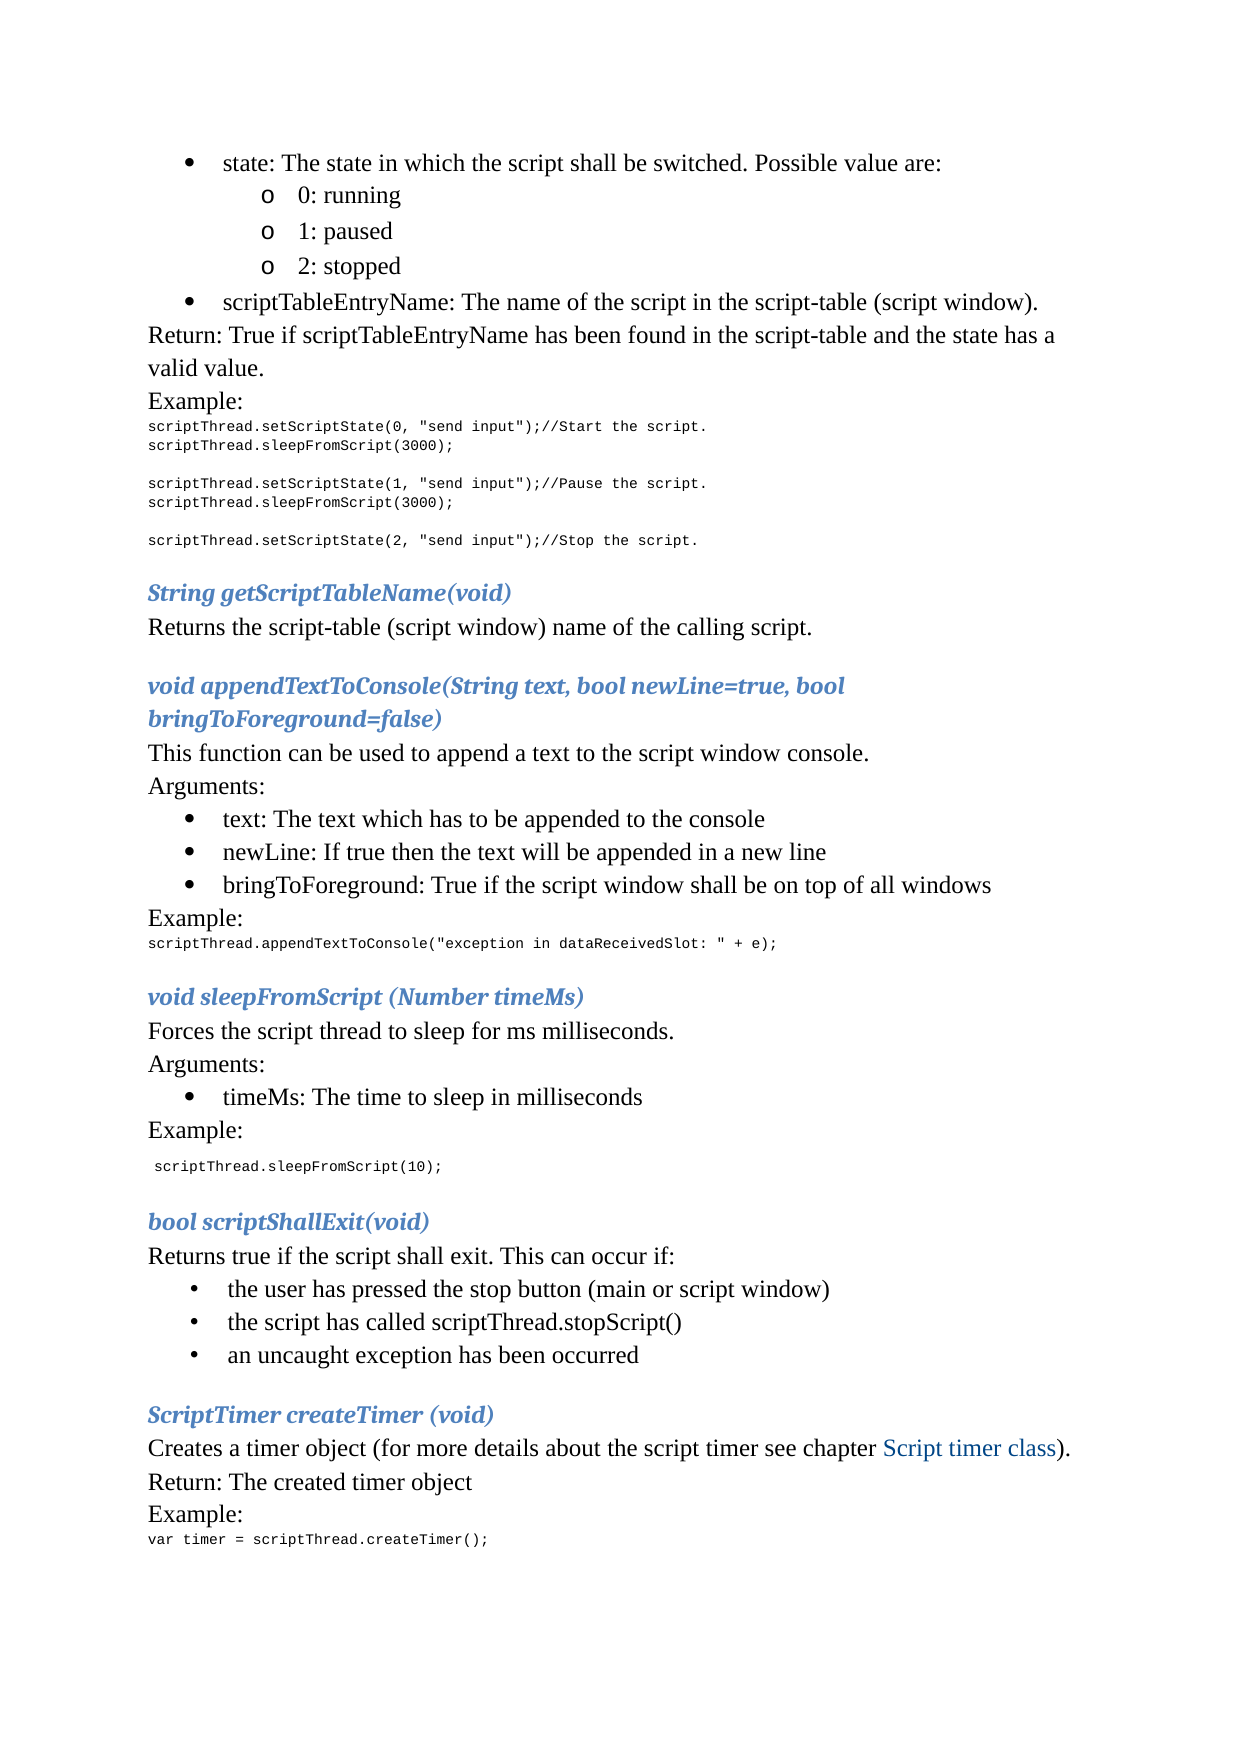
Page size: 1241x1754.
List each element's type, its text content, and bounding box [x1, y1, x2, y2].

list Return: True if scriptTableEntryName has been found in the script-table and the state has a valid value. [148, 320, 1093, 382]
text This function can be used to append a text to the script window console. [148, 738, 1093, 767]
list scriptTableEntryName: The name of the script in the script-table (script window). [185, 287, 1093, 316]
subtitle ScriptTimer createTimer (void) [148, 1401, 1093, 1429]
subtitle void appendTextToConsole(String text, bool newLine=true, bool bringToForeground=false) [148, 672, 1093, 734]
list text: The text which has to be appended to the console [185, 804, 1093, 833]
list 1: paused [260, 216, 1093, 247]
text scriptThread.sleepFromScript(10); [148, 1148, 1093, 1177]
list timeMs: The time to sleep in milliseconds [185, 1082, 1093, 1111]
subtitle String getScriptTableName(void) [148, 579, 1093, 608]
text Example: [148, 903, 1093, 932]
text scriptThread.setScriptState(1, "send input");//Pause the script. [148, 476, 1093, 492]
list the user has pressed the stop button (main or script window) [190, 1274, 1093, 1303]
list bringToForeground: True if the script window shall be on top of all windows [185, 870, 1093, 899]
list state: The state in which the script shall be switched. Possible value are: [185, 148, 1093, 176]
text scriptThread.setScriptState(2, "send input");//Stop the script. [148, 533, 1093, 549]
list newLine: If true then the text will be appended in a new line [185, 837, 1093, 866]
text Forces the script thread to sleep for ms milliseconds. [148, 1016, 1093, 1044]
text Example: [148, 1499, 1093, 1528]
text Example: [148, 386, 1093, 415]
subtitle bool scriptShallExit(void) [148, 1208, 1093, 1237]
text Example: [148, 1115, 1093, 1143]
list an uncaught exception has been occurred [190, 1340, 1093, 1369]
list 0: running [260, 181, 1093, 211]
text Creates a timer object (for more details about the script timer see chapter Script timer class). [148, 1433, 1093, 1462]
text Returns true if the script shall exit. This can occur if: [148, 1241, 1093, 1270]
text scriptThread.sleepFromScript(3000); [148, 438, 1093, 454]
text Returns the script-table (script window) name of the calling script. [148, 612, 1093, 641]
text var timer = scriptThread.createTimer(); [148, 1533, 1093, 1549]
text Return: The created timer object [148, 1467, 1093, 1495]
text scriptThread.setScriptState(0, "send input");//Start the script. [148, 419, 1093, 436]
list the script has called scriptThread.stopScript() [190, 1307, 1093, 1336]
subtitle void sleepFromScript (Number timeMs) [148, 983, 1093, 1011]
text Arguments: [148, 1049, 1093, 1077]
text scriptThread.sleepFromScript(3000); [148, 495, 1093, 511]
text Arguments: [148, 771, 1093, 800]
list 2: stopped [260, 251, 1093, 282]
text scriptThread.appendTextToConsole("exception in dataReceivedSlot: " + e); [148, 936, 1093, 953]
